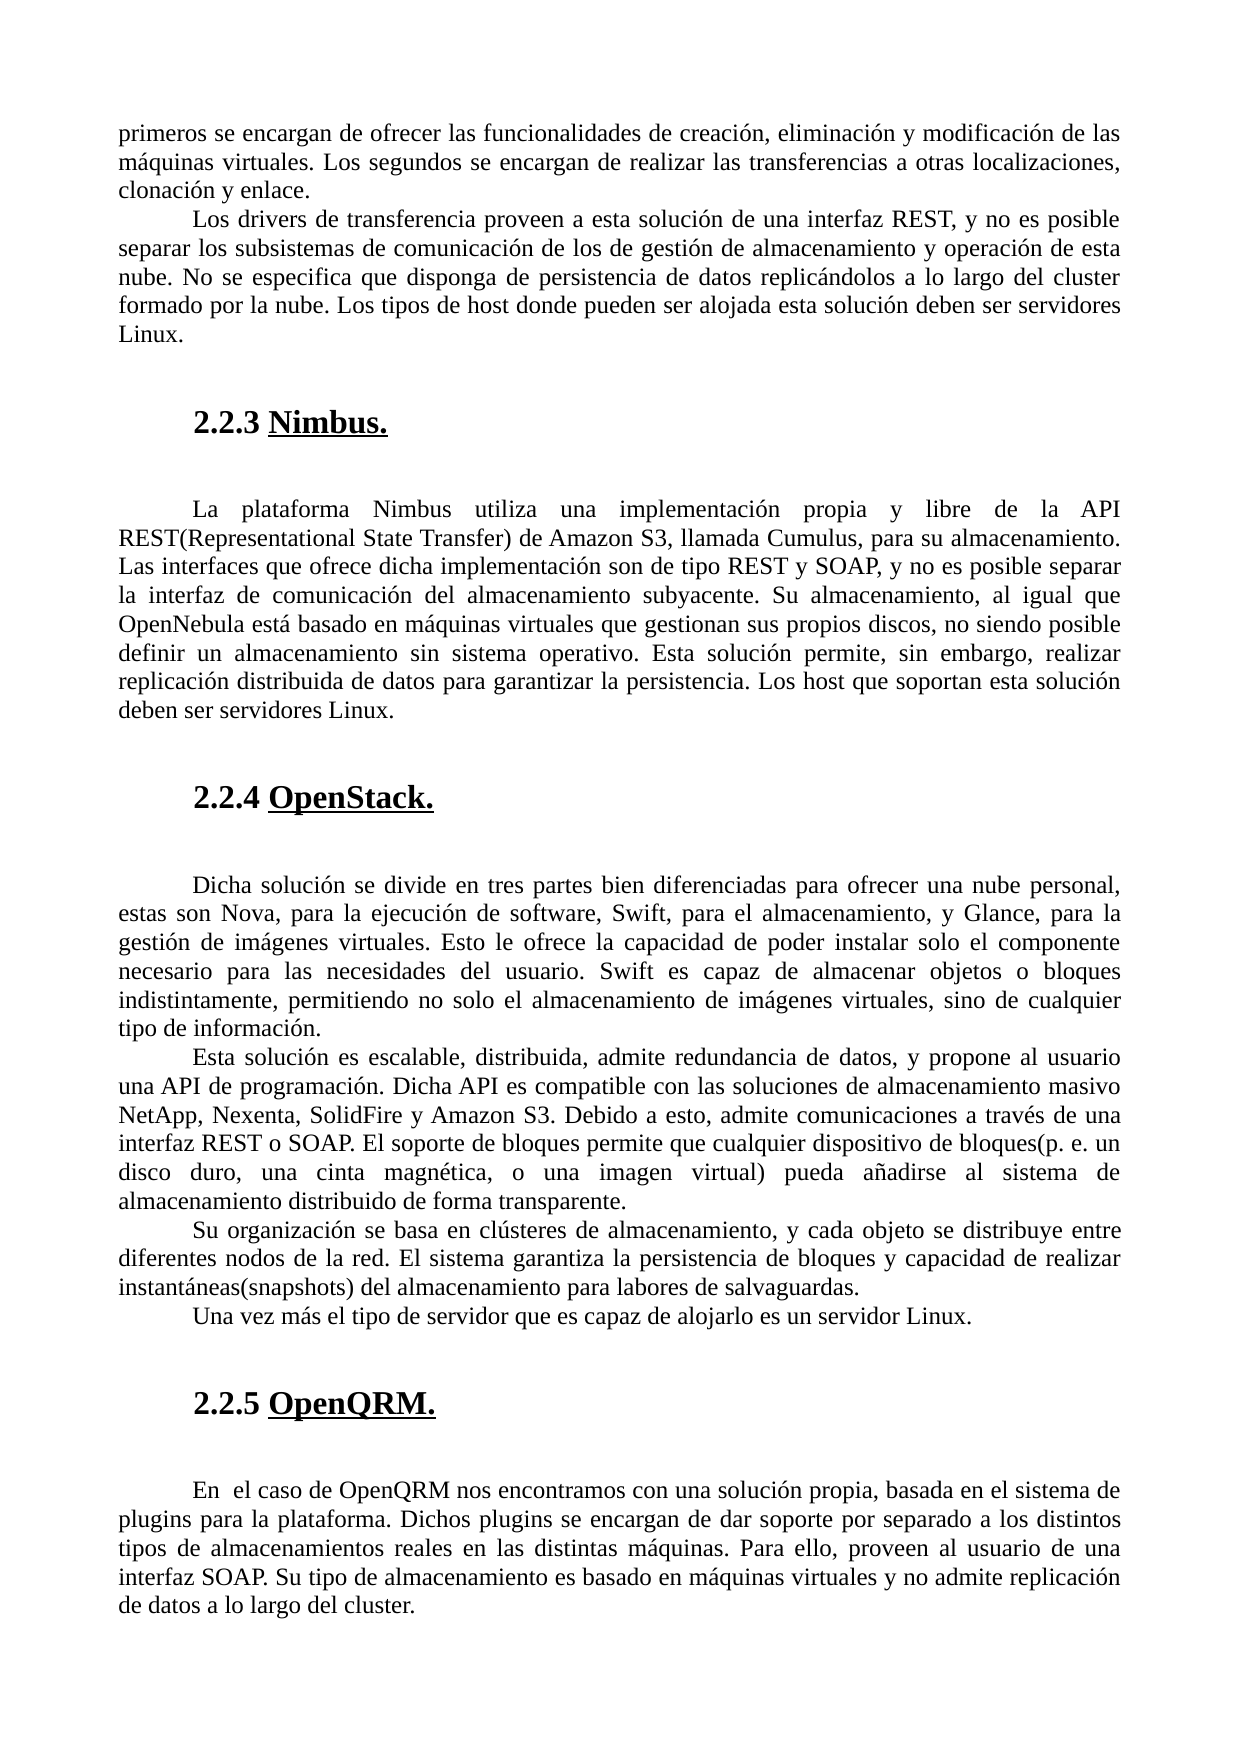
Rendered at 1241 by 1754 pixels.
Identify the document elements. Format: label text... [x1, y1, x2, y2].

text Dicha solución se divide en tres partes bien diferenciadas para ofrecer una nube personal, estas son Nova, para la ejecución de software, Swift, para el almacenamiento, y Glance, para la gestión de imágenes virtuales. Esto le ofrece la capacidad de poder instalar solo el componente necesario para las necesidades del usuario. Swift es capaz de almacenar objetos o bloques indistintamente, permitiendo no solo el almacenamiento de imágenes virtuales, sino de cualquier tipo de información. [118, 870, 1122, 1042]
text primeros se encargan de ofrecer las funcionalidades de creación, eliminación y modificación de las máquinas virtuales. Los segundos se encargan de realizar las transferencias a otras localizaciones, clonación y enlace. [118, 118, 1122, 204]
text La plataforma Nimbus utiliza una implementación propia y libre de la API REST(Representational State Transfer) de Amazon S3, llamada Cumulus, para su almacenamiento. Las interfaces que ofrece dicha implementación son de tipo REST y SOAP, y no es posible separar la interfaz de comunicación del almacenamiento subyacente. Su almacenamiento, al igual que OpenNebula está basado en máquinas virtuales que gestionan sus propios discos, no siendo posible definir un almacenamiento sin sistema operativo. Esta solución permite, sin embargo, realizar replicación distribuida de datos para garantizar la persistencia. Los host que soportan esta solución deben ser servidores Linux. [118, 494, 1122, 724]
subtitle OpenQRM. [193, 1383, 1122, 1422]
text Esta solución es escalable, distribuida, admite redundancia de datos, y propone al usuario una API de programación. Dicha API es compatible con las soluciones de almacenamiento masivo NetApp, Nexenta, SolidFire y Amazon S3. Debido a esto, admite comunicaciones a través de una interfaz REST o SOAP. El soporte de bloques permite que cualquier dispositivo de bloques(p. e. un disco duro, una cinta magnética, o una imagen virtual) pueda añadirse al sistema de almacenamiento distribuido de forma transparente. [118, 1042, 1122, 1215]
text Una vez más el tipo de servidor que es capaz de alojarlo es un servidor Linux. [118, 1301, 1122, 1330]
subtitle Nimbus. [193, 402, 1122, 440]
text En el caso de OpenQRM nos encontramos con una solución propia, basada en el sistema de plugins para la plataforma. Dichos plugins se encargan de dar soporte por separado a los distintos tipos de almacenamientos reales en las distintas máquinas. Para ello, proveen al usuario de una interfaz SOAP. Su tipo de almacenamiento es basado en máquinas virtuales y no admite replicación de datos a lo largo del cluster. [118, 1476, 1122, 1619]
text Los drivers de transferencia proveen a esta solución de una interfaz REST, y no es posible separar los subsistemas de comunicación de los de gestión de almacenamiento y operación de esta nube. No se especifica que disponga de persistencia de datos replicándolos a lo largo del cluster formado por la nube. Los tipos de host donde pueden ser alojada esta solución deben ser servidores Linux. [118, 204, 1122, 348]
text Su organización se basa en clústeres de almacenamiento, y cada objeto se distribuye entre diferentes nodos de la red. El sistema garantiza la persistencia de bloques y capacidad de realizar instantáneas(snapshots) del almacenamiento para labores de salvaguardas. [118, 1215, 1122, 1301]
subtitle OpenStack. [193, 778, 1122, 816]
